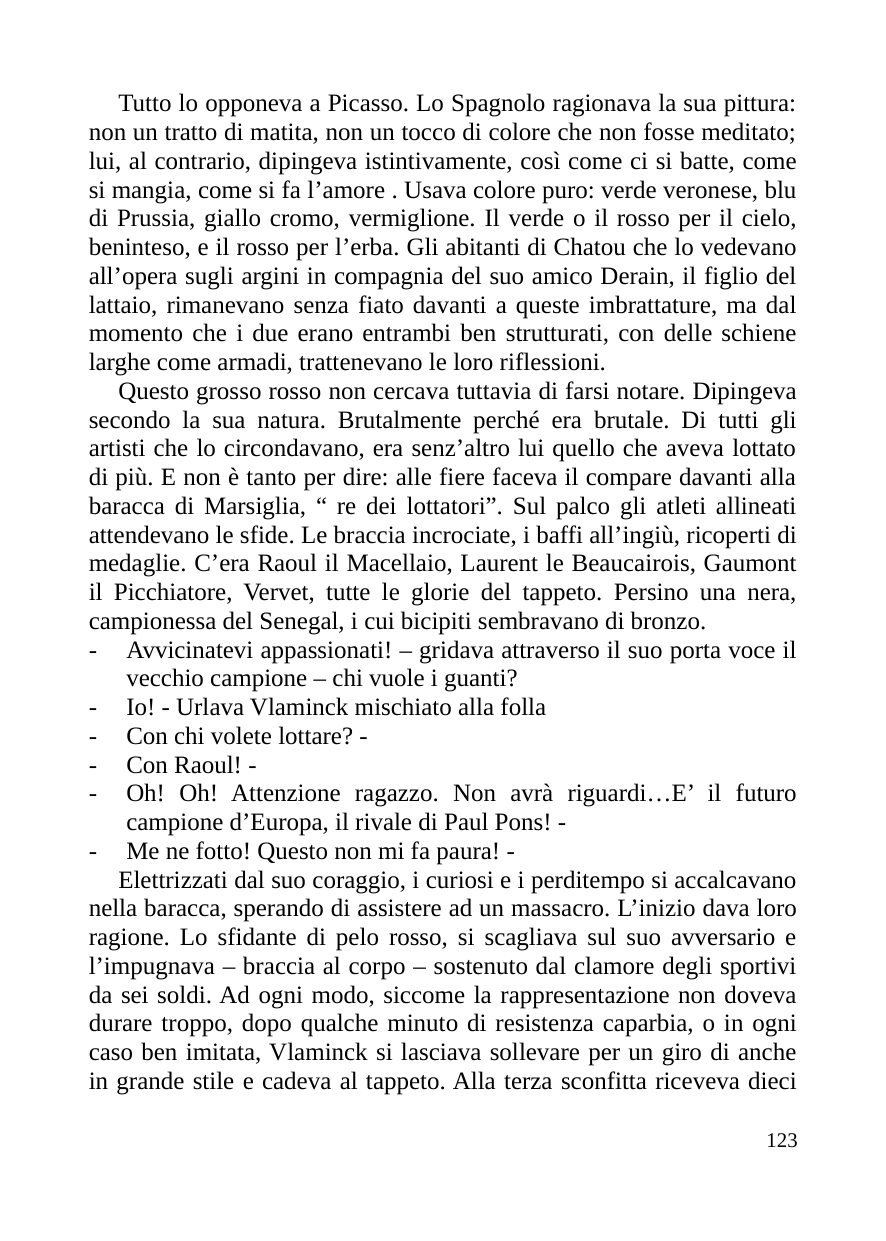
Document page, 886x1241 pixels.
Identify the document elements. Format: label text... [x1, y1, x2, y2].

list Io! - Urlava Vlaminck mischiato alla folla [88, 692, 797, 721]
list Avvicinatevi appassionati! – gridava attraverso il suo porta voce il vecchio campione – chi vuole i guanti? [88, 635, 797, 692]
list Con chi volete lottare? - [88, 721, 797, 750]
list Me ne fotto! Questo non mi fa paura! - [88, 836, 797, 865]
list Oh! Oh! Attenzione ragazzo. Non avrà riguardi…E’ il futuro campione d’Europa, il rivale di Paul Pons! - [88, 778, 797, 836]
list Con Raoul! - [88, 750, 797, 778]
text Tutto lo opponeva a Picasso. Lo Spagnolo ragionava la sua pittura: non un tratto di matita, non un tocco di colore che non fosse meditato; lui, al contrario, dipingeva istintivamente, così come ci si batte, come si mangia, come si fa l’amore . Usava colore puro: verde veronese, blu di Prussia, giallo cromo, vermiglione. Il verde o il rosso per il cielo, beninteso, e il rosso per l’erba. Gli abitanti di Chatou che lo vedevano all’opera sugli argini in compagnia del suo amico Derain, il figlio del lattaio, rimanevano senza fiato davanti a queste imbrattature, ma dal momento che i due erano entrambi ben strutturati, con delle schiene larghe come armadi, trattenevano le loro riflessioni. [88, 88, 797, 376]
text Elettrizzati dal suo coraggio, i curiosi e i perditempo si accalcavano nella baracca, sperando di assistere ad un massacro. L’inizio dava loro ragione. Lo sfidante di pelo rosso, si scagliava sul suo avversario e l’impugnava – braccia al corpo – sostenuto dal clamore degli sportivi da sei soldi. Ad ogni modo, siccome la rappresentazione non doveva durare troppo, dopo qualche minuto di resistenza caparbia, o in ogni caso ben imitata, Vlaminck si lasciava sollevare per un giro di anche in grande stile e cadeva al tappeto. Alla terza sconfitta riceveva dieci [88, 865, 797, 1095]
text Questo grosso rosso non cercava tuttavia di farsi notare. Dipingeva secondo la sua natura. Brutalmente perché era brutale. Di tutti gli artisti che lo circondavano, era senz’altro lui quello che aveva lottato di più. E non è tanto per dire: alle fiere faceva il compare davanti alla baracca di Marsiglia, “ re dei lottatori”. Sul palco gli atleti allineati attendevano le sfide. Le braccia incrociate, i baffi all’ingiù, ricoperti di medaglie. C’era Raoul il Macellaio, Laurent le Beaucairois, Gaumont il Picchiatore, Vervet, tutte le glorie del tappeto. Persino una nera, campionessa del Senegal, i cui bicipiti sembravano di bronzo. [88, 376, 797, 635]
